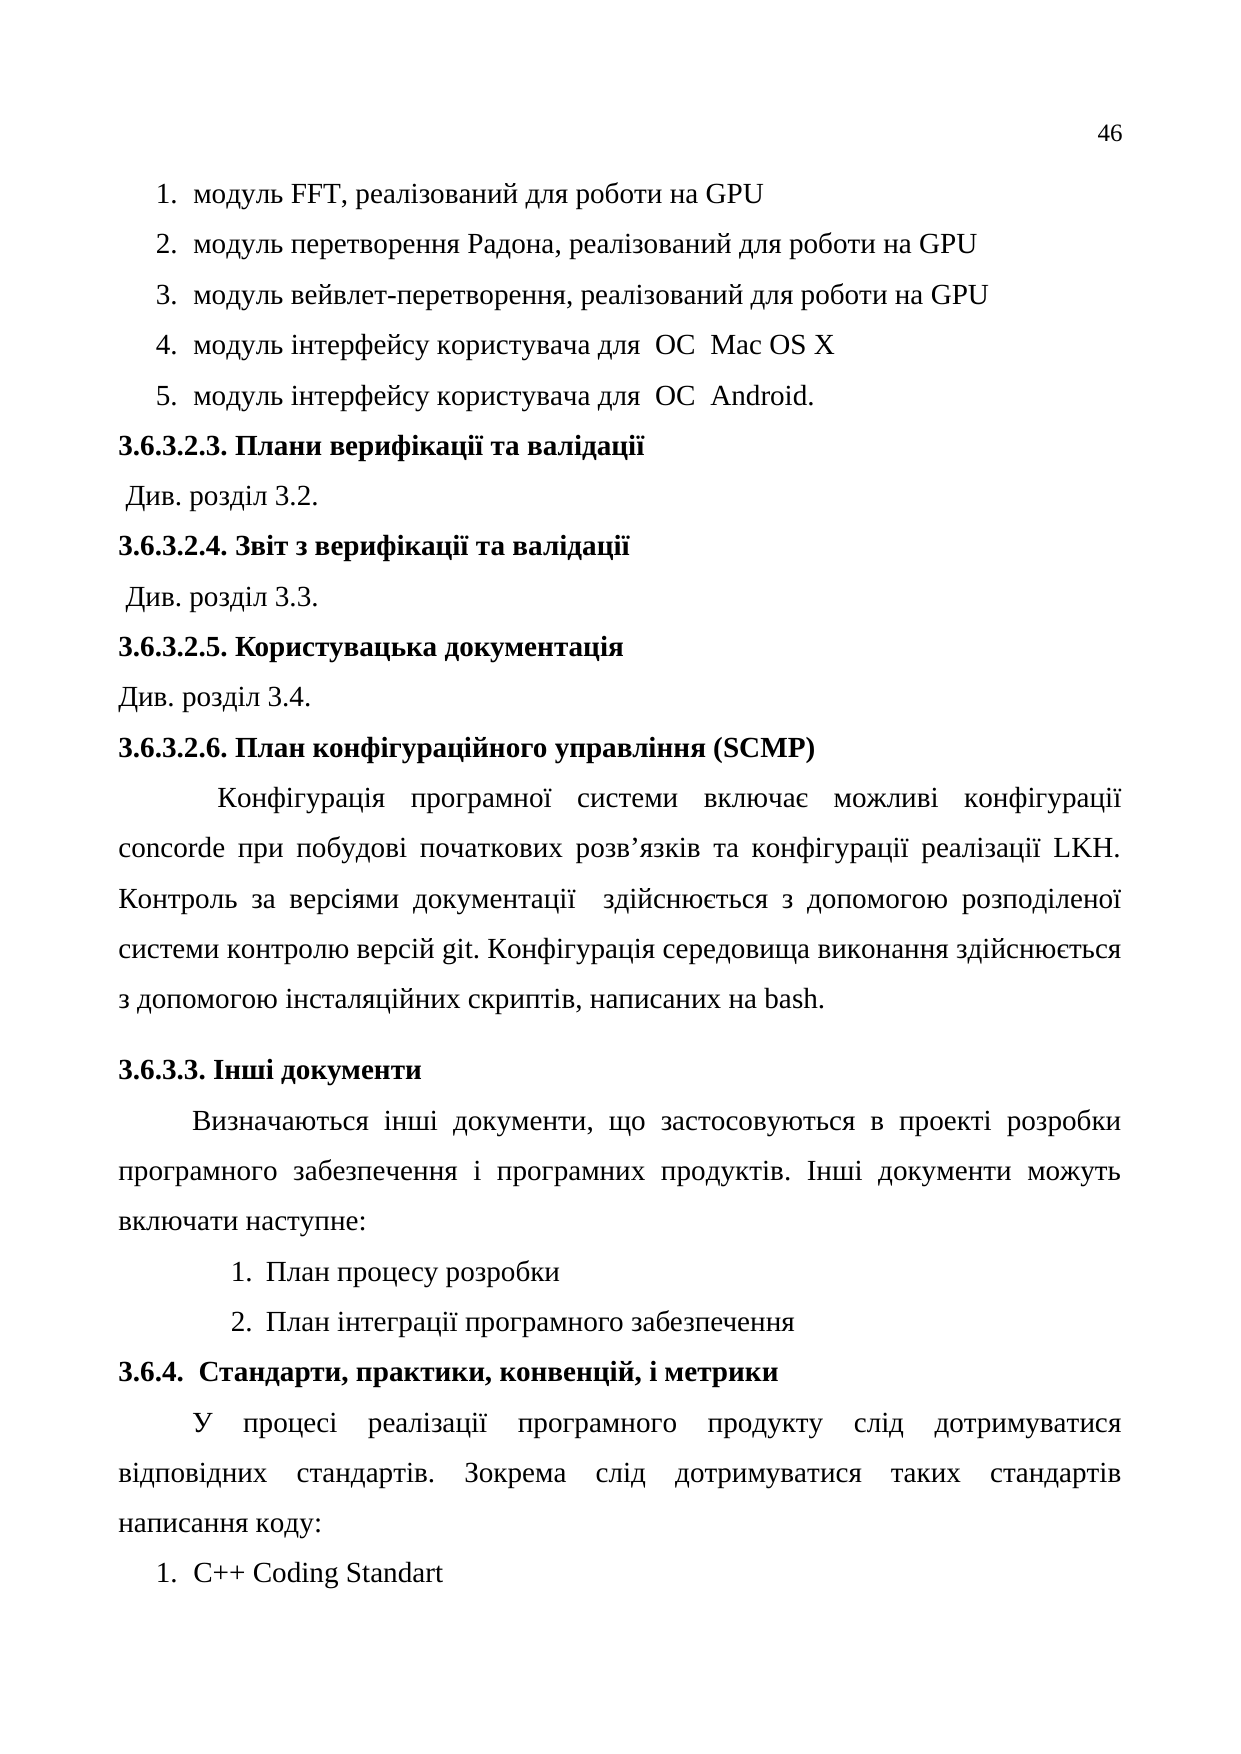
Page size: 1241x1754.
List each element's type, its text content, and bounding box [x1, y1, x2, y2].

list модуль інтерфейсу користувача для ОС Mac OS X [156, 327, 1122, 361]
subtitle 3.6.3.3. Інші документи [118, 1052, 1122, 1086]
subtitle 3.6.3.2.5. Користувацька документація [118, 629, 1122, 663]
text Визначаються інші документи, що застосовуються в проекті розробки програмного забезпечення і програмних продуктів. Інші документи можуть включати наступне: [118, 1103, 1122, 1237]
list С++ Coding Standart [156, 1556, 1122, 1589]
text Див. розділ 3.3. [118, 579, 1122, 612]
text У процесі реалізації програмного продукту слід дотримуватися відповідних стандартів. Зокрема слід дотримуватися таких стандартів написання коду: [118, 1405, 1122, 1539]
list модуль FFT, реалізований для роботи на GPU [156, 176, 1122, 210]
subtitle 3.6.3.2.4. Звіт з верифікації та валідації [118, 528, 1122, 562]
subtitle 3.6.4. Стандарти, практики, конвенцій, і метрики [118, 1354, 1122, 1388]
list модуль вейвлет-перетворення, реалізований для роботи на GPU [156, 277, 1122, 311]
list План процесу розробки [231, 1254, 1122, 1287]
text Конфігурація програмної системи включає можливі конфігурації сoncorde при побудові початкових розв’язків та конфігурації реалізації LKH. Контроль за версіями документації здійснюється з допомогою розподіленої системи контролю версій git. Конфігурація середовища виконання здійснюється з допомогою інсталяційних скриптів, написаних на bash. [118, 780, 1122, 1015]
subtitle 3.6.3.2.6. План конфігураційного управління (SCMP) [118, 730, 1122, 763]
list модуль перетворення Радона, реалізований для роботи на GPU [156, 227, 1122, 260]
text Див. розділ 3.4. [118, 679, 1122, 713]
subtitle 3.6.3.2.3. Плани верифікації та валідації [118, 428, 1122, 461]
list модуль інтерфейсу користувача для ОС Android. [156, 378, 1122, 411]
list План інтеграції програмного забезпечення [231, 1304, 1122, 1338]
text Див. розділ 3.2. [118, 478, 1122, 512]
